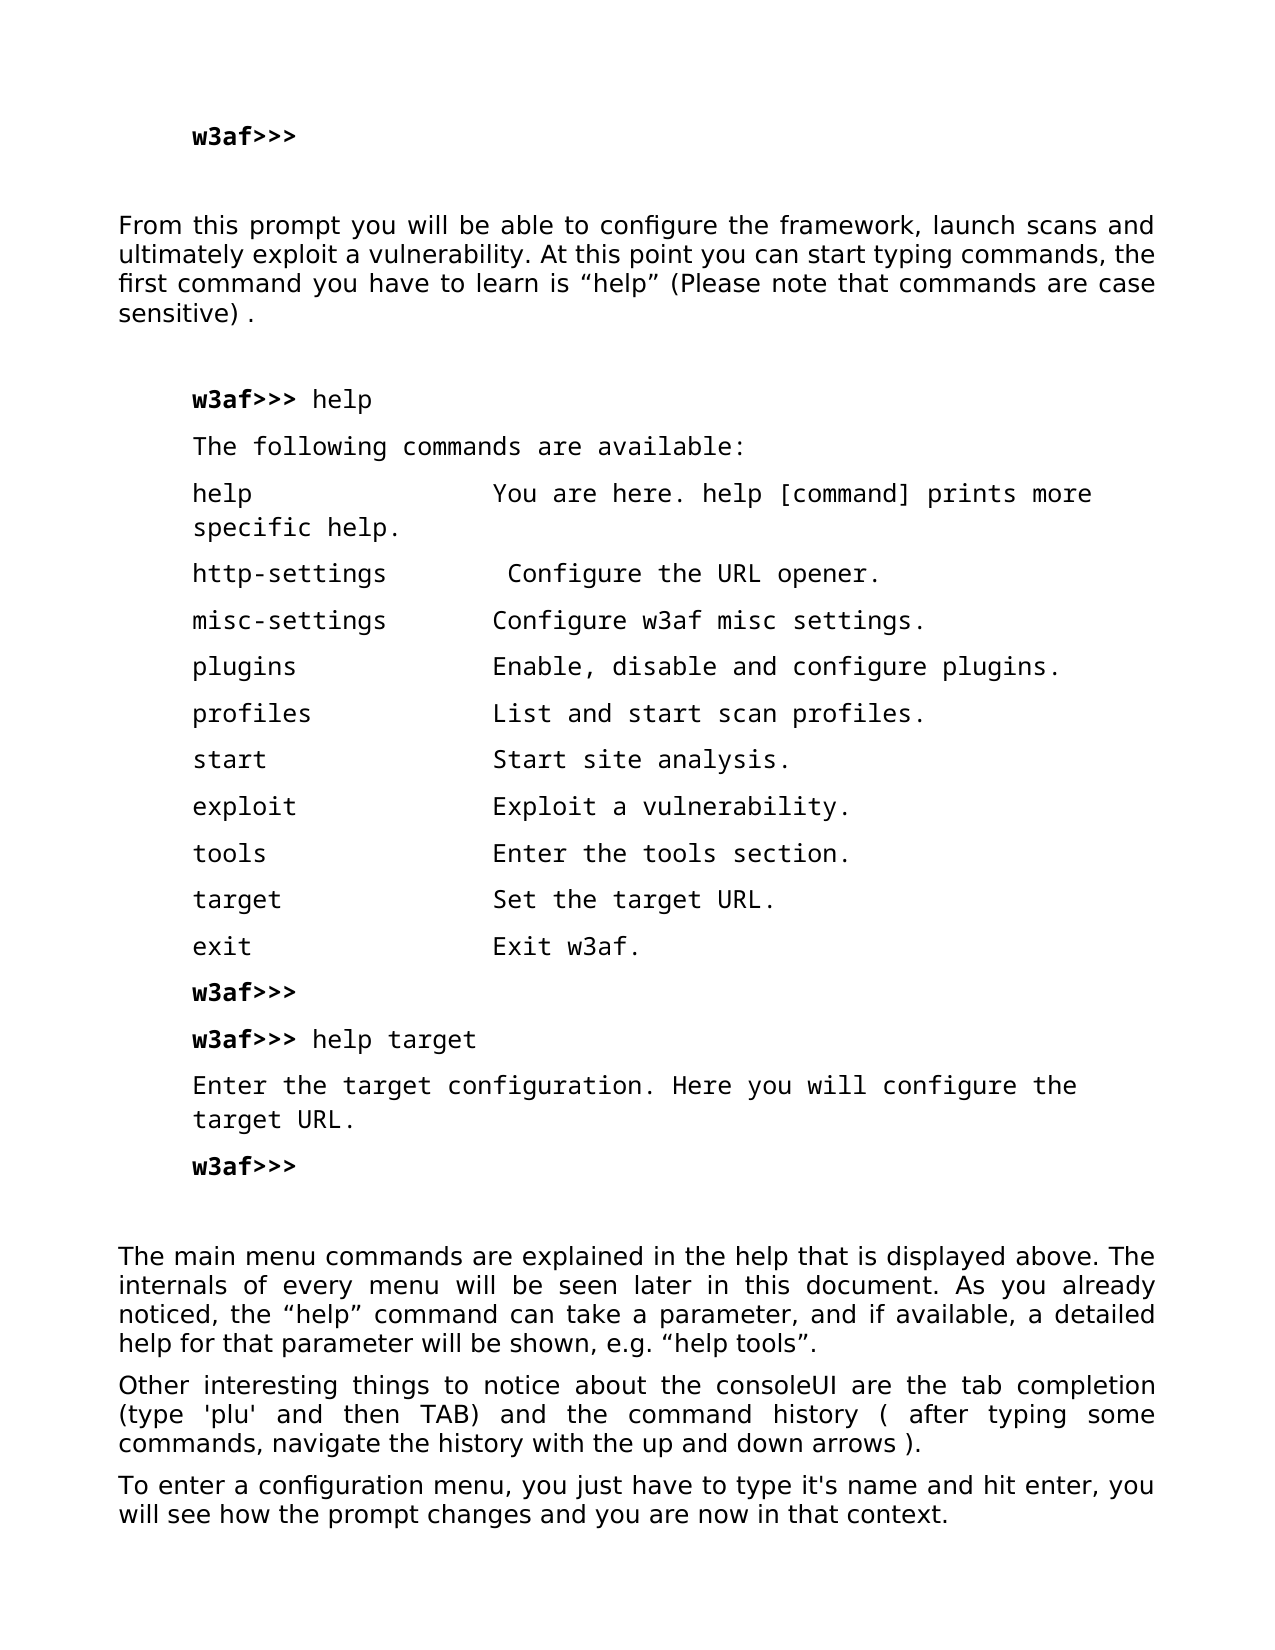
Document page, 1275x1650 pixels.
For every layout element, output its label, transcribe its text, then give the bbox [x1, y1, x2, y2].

text w3af>>> [192, 118, 1157, 152]
text profiles List and start scan profiles. [192, 696, 1157, 729]
text target Set the target URL. [192, 882, 1157, 916]
text To enter a configuration menu, you just have to type it's name and hit enter, you will see how the prompt changes and you are now in that context. [118, 1471, 1157, 1529]
text Enter the target configuration. Here you will configure the target URL. [192, 1068, 1157, 1136]
text plugins Enable, disable and configure plugins. [192, 649, 1157, 683]
text The following commands are available: [192, 429, 1157, 463]
text w3af>>> [192, 975, 1157, 1009]
text Other interesting things to notice about the consoleUI are the tab completion (type 'plu' and then TAB) and the command history ( after typing some commands, navigate the history with the up and down arrows ). [118, 1371, 1157, 1458]
text exit Exit w3af. [192, 928, 1157, 962]
text misc-settings Configure w3af misc settings. [192, 602, 1157, 636]
text w3af>>> [192, 1149, 1157, 1183]
text w3af>>> help [192, 382, 1157, 416]
text http-settings Configure the URL opener. [192, 556, 1157, 590]
text start Start site analysis. [192, 742, 1157, 776]
text help You are here. help [command] prints more specific help. [192, 475, 1157, 543]
text tools Enter the tools section. [192, 835, 1157, 869]
text The main menu commands are explained in the help that is displayed above. The internals of every menu will be seen later in this document. As you already noticed, the “help” command can take a parameter, and if available, a detailed help for that parameter will be shown, e.g. “help tools”. [118, 1242, 1157, 1358]
text exploit Exploit a vulnerability. [192, 789, 1157, 823]
text w3af>>> help target [192, 1021, 1157, 1056]
text From this prompt you will be able to configure the framework, launch scans and ultimately exploit a vulnerability. At this point you can start typing commands, the first command you have to learn is “help” (Please note that commands are case sensitive) . [118, 211, 1157, 328]
